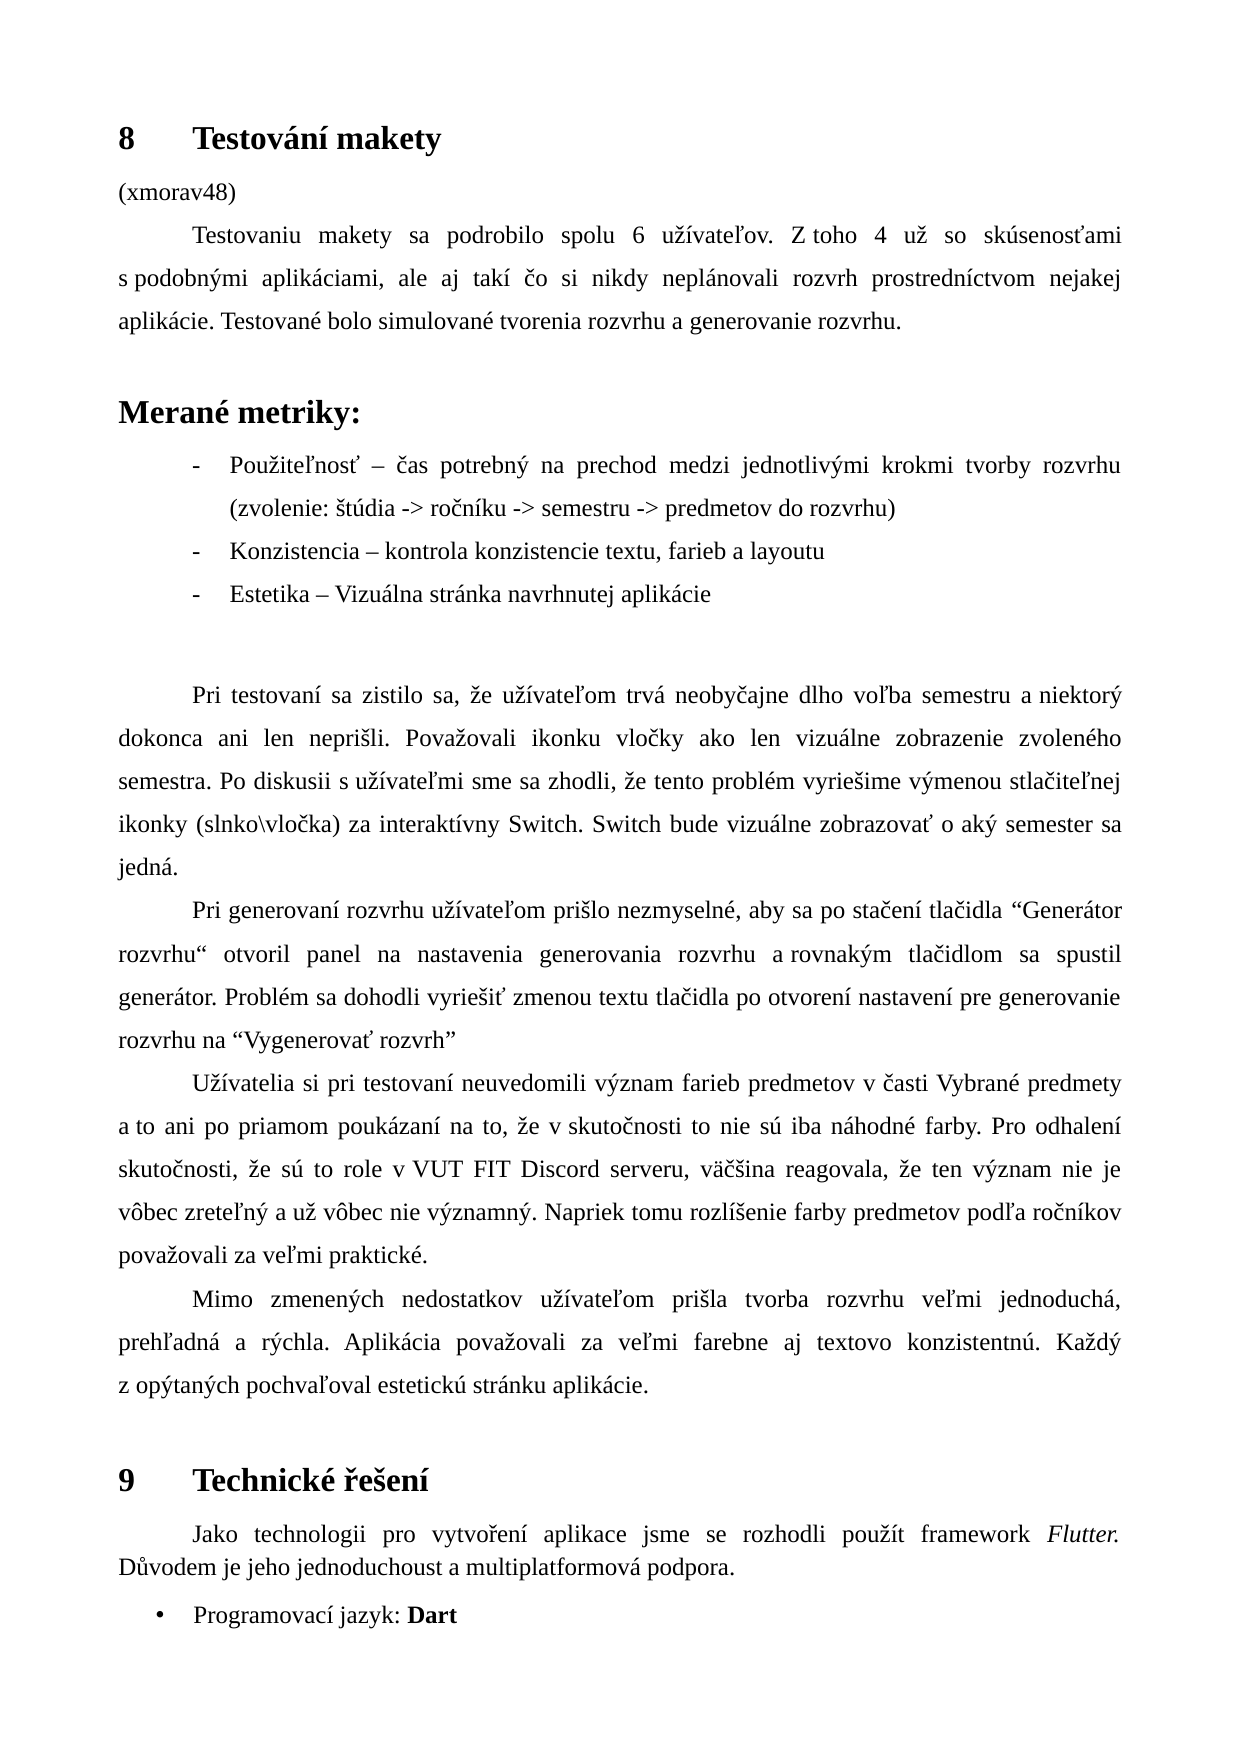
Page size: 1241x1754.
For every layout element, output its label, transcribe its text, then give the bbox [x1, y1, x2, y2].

text Merané metriky: [118, 392, 1122, 431]
text Mimo zmenených nedostatkov užívateľom prišla tvorba rozvrhu veľmi jednoduchá, prehľadná a rýchla. Aplikácia považovali za veľmi farebne aj textovo konzistentnú. Každý z opýtaných pochvaľoval estetickú stránku aplikácie. [118, 1284, 1122, 1399]
text Jako technologii pro vytvoření aplikace jsme se rozhodli použít framework Flutter. Důvodem je jeho jednoduchoust a multiplatformová podpora. [118, 1519, 1122, 1581]
text Pri testovaní sa zistilo sa, že užívateľom trvá neobyčajne dlho voľba semestru a niektorý dokonca ani len neprišli. Považovali ikonku vločky ako len vizuálne zobrazenie zvoleného semestra. Po diskusii s užívateľmi sme sa zhodli, že tento problém vyriešime výmenou stlačiteľnej ikonky (slnko\vločka) za interaktívny Switch. Switch bude vizuálne zobrazovať o aký semester sa jedná. [118, 680, 1122, 881]
text Užívatelia si pri testovaní neuvedomili význam farieb predmetov v časti Vybrané predmety a to ani po priamom poukázaní na to, že v skutočnosti to nie sú iba náhodné farby. Pro odhalení skutočnosti, že sú to role v VUT FIT Discord serveru, väčšina reagovala, že ten význam nie je vôbec zreteľný a už vôbec nie významný. Napriek tomu rozlíšenie farby predmetov podľa ročníkov považovali za veľmi praktické. [118, 1068, 1122, 1269]
list Estetika – Vizuálna stránka navrhnutej aplikácie [192, 579, 1122, 608]
text (xmorav48) [118, 177, 1122, 206]
list Použiteľnosť – čas potrebný na prechod medzi jednotlivými krokmi tvorby rozvrhu (zvolenie: štúdia -> ročníku -> semestru -> predmetov do rozvrhu) [192, 450, 1122, 522]
list Programovací jazyk: Dart [156, 1600, 1122, 1629]
subtitle Technické řešení [118, 1461, 1122, 1499]
subtitle Testování makety [118, 118, 1122, 156]
list Konzistencia – kontrola konzistencie textu, farieb a layoutu [192, 536, 1122, 565]
text Pri generovaní rozvrhu užívateľom prišlo nezmyselné, aby sa po stačení tlačidla “Generátor rozvrhu“ otvoril panel na nastavenia generovania rozvrhu a rovnakým tlačidlom sa spustil generátor. Problém sa dohodli vyriešiť zmenou textu tlačidla po otvorení nastavení pre generovanie rozvrhu na “Vygenerovať rozvrh” [118, 896, 1122, 1054]
text Testovaniu makety sa podrobilo spolu 6 užívateľov. Z toho 4 už so skúsenosťami s podobnými aplikáciami, ale aj takí čo si nikdy neplánovali rozvrh prostredníctvom nejakej aplikácie. Testované bolo simulované tvorenia rozvrhu a generovanie rozvrhu. [118, 220, 1122, 335]
